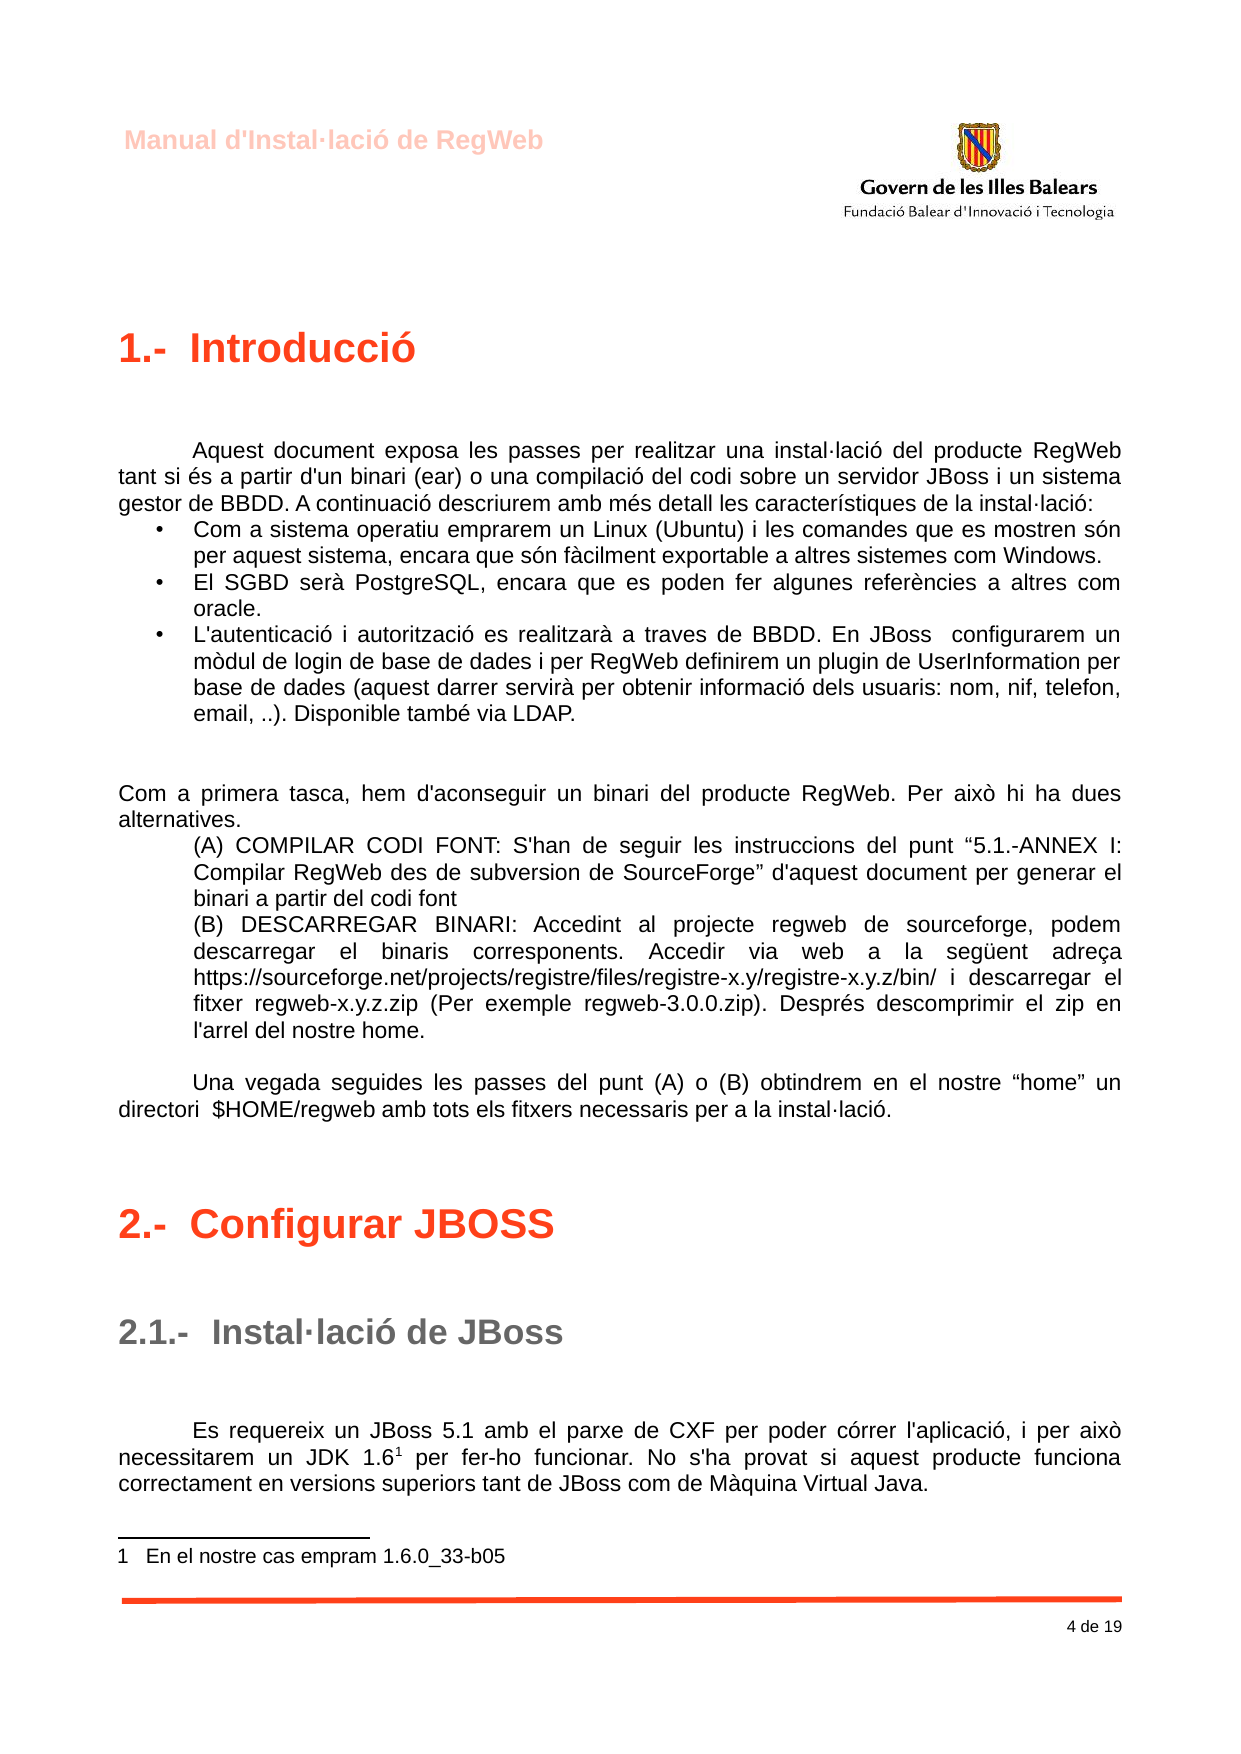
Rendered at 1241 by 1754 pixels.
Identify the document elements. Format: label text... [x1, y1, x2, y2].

subtitle Introducció [118, 324, 1122, 372]
list Com a sistema operatiu emprarem un Linux (Ubuntu) i les comandes que es mostren són per aquest sistema, encara que són fàcilment exportable a altres sistemes com Windows. [156, 516, 1122, 569]
text Com a primera tasca, hem d'aconseguir un binari del producte RegWeb. Per això hi ha dues alternatives. [118, 779, 1122, 832]
text (A) COMPILAR CODI FONT: S'han de seguir les instruccions del punt “5.1.-ANNEX I: Compilar RegWeb des de subversion de SourceForge” d'aquest document per generar el binari a partir del codi font [193, 832, 1122, 911]
list El SGBD serà PostgreSQL, encara que es poden fer algunes referències a altres com oracle. [156, 569, 1122, 621]
text Una vegada seguides les passes del punt (A) o (B) obtindrem en el nostre “home” un directori $HOME/regweb amb tots els fitxers necessaris per a la instal·lació. [118, 1069, 1122, 1122]
subtitle Instal·lació de JBoss [118, 1312, 1122, 1352]
text Es requereix un JBoss 5.1 amb el parxe de CXF per poder córrer l'aplicació, i per això necessitarem un JDK 1.6 per fer-ho funcionar. No s'ha provat si aquest producte funciona correctament en versions superiors tant de JBoss com de Màquina Virtual Java. [118, 1417, 1122, 1497]
text En el nostre cas empram 1.6.0_33-b05 [117, 1544, 1122, 1568]
text Aquest document exposa les passes per realitzar una instal·lació del producte RegWeb tant si és a partir d'un binari (ear) o una compilació del codi sobre un servidor JBoss i un sistema gestor de BBDD. A continuació descriurem amb més detall les característiques de la instal·lació: [118, 437, 1122, 516]
text (B) DESCARREGAR BINARI: Accedint al projecte regweb de sourceforge, podem descarregar el binaris corresponents. Accedir via web a la següent adreça https://sourceforge.net/projects/registre/files/registre-x.y/registre-x.y.z/bin/ i descarregar el fitxer regweb-x.y.z.zip (Per exemple regweb-3.0.0.zip). Després descomprimir el zip en l'arrel del nostre home. [193, 911, 1122, 1043]
list L'autenticació i autorització es realitzarà a traves de BBDD. En JBoss configurarem un mòdul de login de base de dades i per RegWeb definirem un plugin de UserInformation per base de dades (aquest darrer servirà per obtenir informació dels usuaris: nom, nif, telefon, email, ..). Disponible també via LDAP. [156, 621, 1122, 727]
picture [840, 123, 1117, 220]
subtitle Configurar JBOSS [118, 1200, 1122, 1248]
